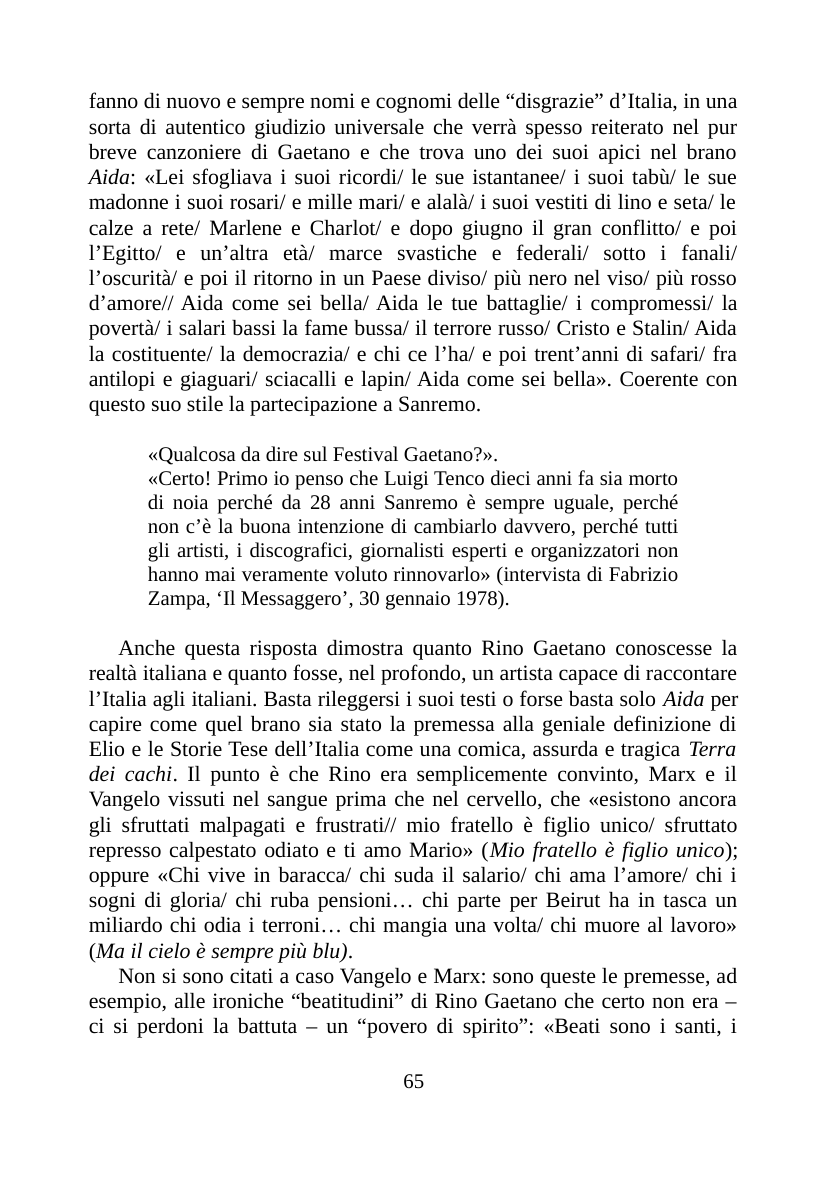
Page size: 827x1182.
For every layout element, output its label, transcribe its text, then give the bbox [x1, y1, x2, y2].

text Non si sono citati a caso Vangelo e Marx: sono queste le premesse, ad esempio, alle ironiche “beatitudini” di Rino Gaetano che certo non era – ci si perdoni la battuta – un “povero di spirito”: «Beati sono i santi, i [88, 963, 738, 1038]
text «Qualcosa da dire sul Festival Gaetano?». [148, 441, 679, 466]
text «Certo! Primo io penso che Luigi Tenco dieci anni fa sia morto di noia perché da 28 anni Sanremo è sempre uguale, perché non c’è la buona intenzione di cambiarlo davvero, perché tutti gli artisti, i discografici, giornalisti esperti e organizzatori non hanno mai veramente voluto rinnovarlo» (intervista di Fabrizio Zampa, ‘Il Messaggero’, 30 gennaio 1978). [148, 466, 679, 610]
text fanno di nuovo e sempre nomi e cognomi delle “disgrazie” d’Italia, in una sorta di autentico giudizio universale che verrà spesso reiterato nel pur breve canzoniere di Gaetano e che trova uno dei suoi apici nel brano Aida: «Lei sfogliava i suoi ricordi/ le sue istantanee/ i suoi tabù/ le sue madonne i suoi rosari/ e mille mari/ e alalà/ i suoi vestiti di lino e seta/ le calze a rete/ Marlene e Charlot/ e dopo giugno il gran conflitto/ e poi l’Egitto/ e un’altra età/ marce svastiche e federali/ sotto i fanali/ l’oscurità/ e poi il ritorno in un Paese diviso/ più nero nel viso/ più rosso d’amore// Aida come sei bella/ Aida le tue battaglie/ i compromessi/ la povertà/ i salari bassi la fame bussa/ il terrore russo/ Cristo e Stalin/ Aida la costituente/ la democrazia/ e chi ce l’ha/ e poi trent’anni di safari/ fra antilopi e giaguari/ sciacalli e lapin/ Aida come sei bella». Coerente con questo suo stile la partecipazione a Sanremo. [88, 88, 738, 416]
text Anche questa risposta dimostra quanto Rino Gaetano conoscesse la realtà italiana e quanto fosse, nel profondo, un artista capace di raccontare l’Italia agli italiani. Basta rileggersi i suoi testi o forse basta solo Aida per capire come quel brano sia stato la premessa alla geniale definizione di Elio e le Storie Tese dell’Italia come una comica, assurda e tragica Terra dei cachi. Il punto è che Rino era semplicemente convinto, Marx e il Vangelo vissuti nel sangue prima che nel cervello, che «esistono ancora gli sfruttati malpagati e frustrati// mio fratello è figlio unico/ sfruttato represso calpestato odiato e ti amo Mario» (Mio fratello è figlio unico); oppure «Chi vive in baracca/ chi suda il salario/ chi ama l’amore/ chi i sogni di gloria/ chi ruba pensioni… chi parte per Beirut ha in tasca un miliardo chi odia i terroni… chi mangia una volta/ chi muore al lavoro» (Ma il cielo è sempre più blu). [88, 635, 738, 963]
